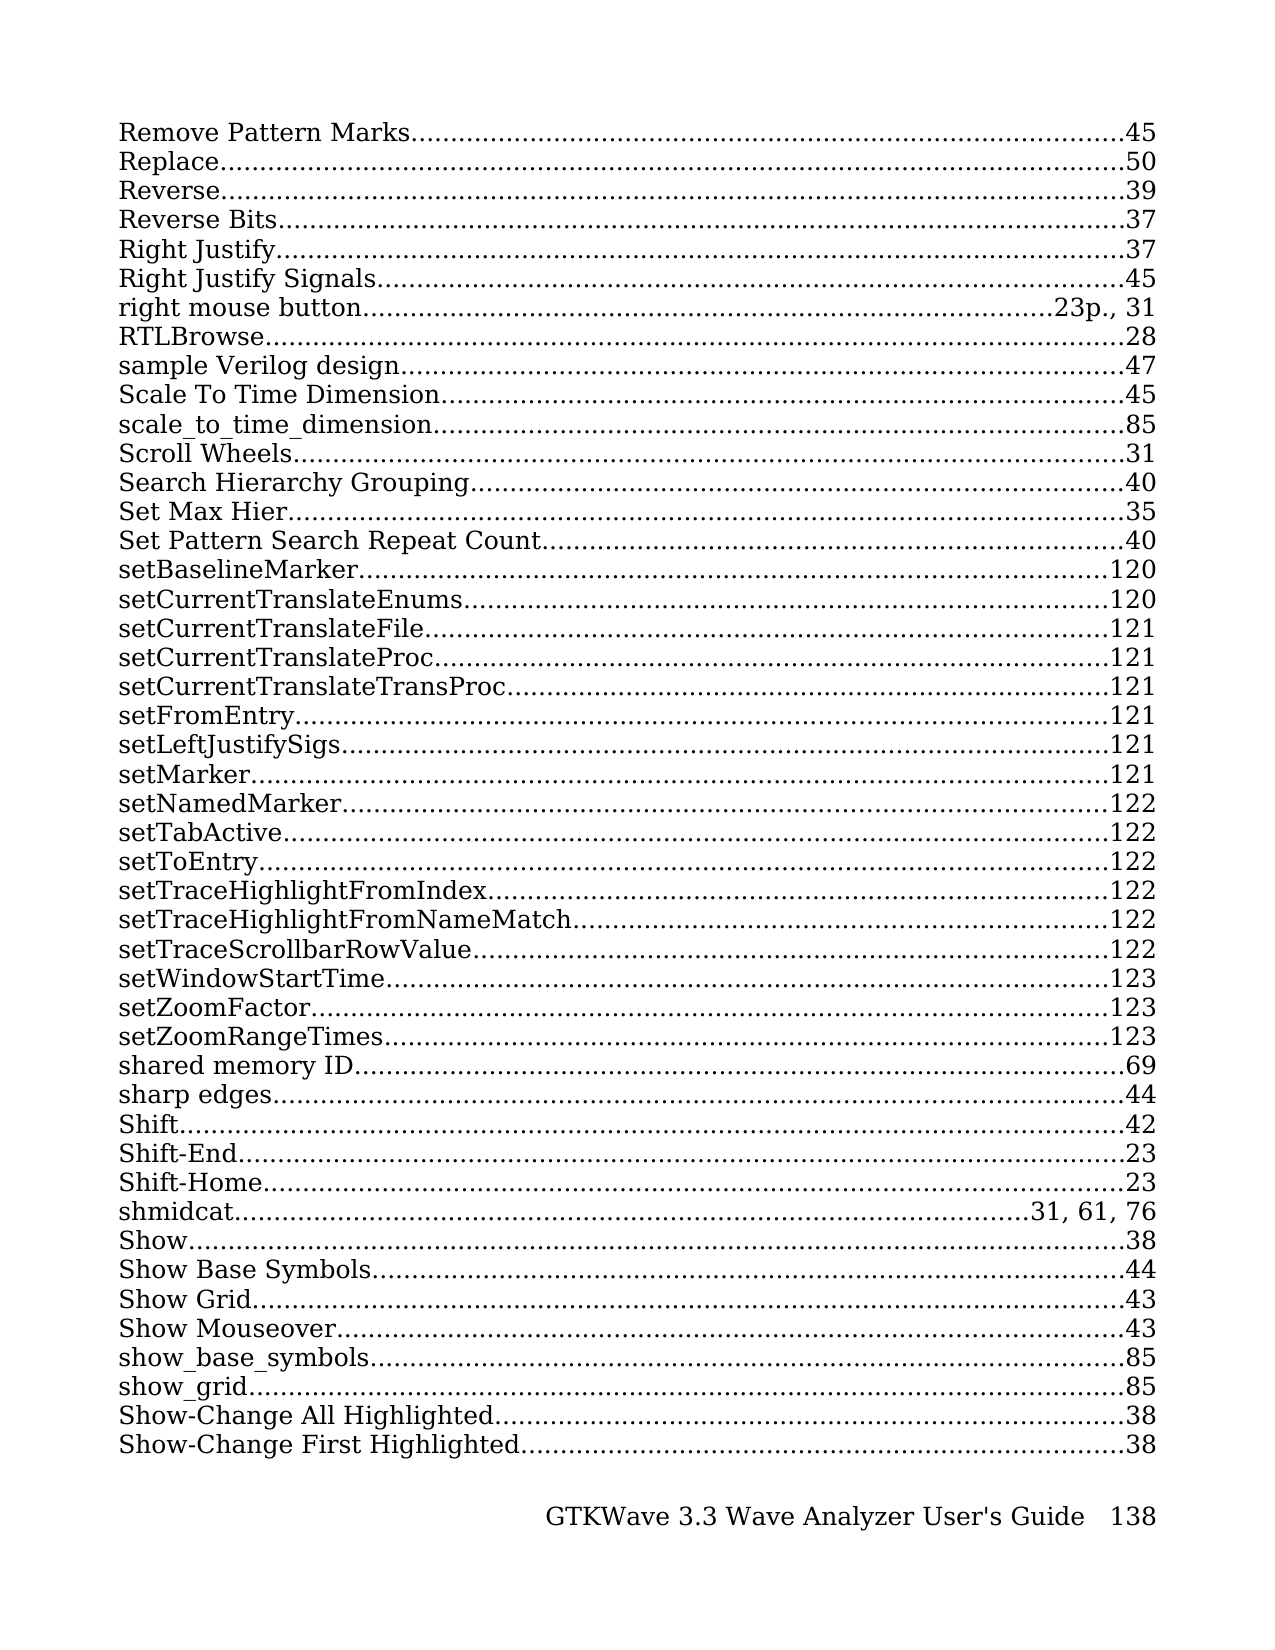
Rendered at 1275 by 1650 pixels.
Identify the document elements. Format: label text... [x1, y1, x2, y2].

text setBaselineMarker 120 [118, 556, 1157, 585]
text sharp edges 44 [118, 1081, 1157, 1110]
text show_grid 85 [118, 1372, 1157, 1401]
text setCurrentTranslateFile 121 [118, 614, 1157, 643]
text setMarker 121 [118, 760, 1157, 789]
text setLeftJustifySigs 121 [118, 731, 1157, 760]
text setWindowStartTime 123 [118, 964, 1157, 993]
text Set Pattern Search Repeat Count 40 [118, 526, 1157, 556]
text Show 38 [118, 1226, 1157, 1256]
text Show-Change All Highlighted 38 [118, 1401, 1157, 1431]
text Search Hierarchy Grouping 40 [118, 468, 1157, 497]
text Remove Pattern Marks 45 [118, 118, 1157, 147]
text setNamedMarker 122 [118, 789, 1157, 818]
text setTabActive 122 [118, 818, 1157, 847]
text Reverse 39 [118, 176, 1157, 206]
text shmidcat 31, 61, 76 [118, 1197, 1157, 1226]
text Reverse Bits 37 [118, 206, 1157, 235]
text setTraceScrollbarRowValue 122 [118, 935, 1157, 964]
text Show-Change First Highlighted 38 [118, 1431, 1157, 1460]
text Show Base Symbols 44 [118, 1256, 1157, 1285]
text Scale To Time Dimension 45 [118, 381, 1157, 410]
text Shift-End 23 [118, 1139, 1157, 1168]
text setZoomRangeTimes 123 [118, 1022, 1157, 1051]
text Scroll Wheels 31 [118, 439, 1157, 468]
text sample Verilog design 47 [118, 351, 1157, 381]
text Replace 50 [118, 147, 1157, 176]
text Set Max Hier 35 [118, 497, 1157, 526]
text setCurrentTranslateTransProc 121 [118, 672, 1157, 701]
text show_base_symbols 85 [118, 1343, 1157, 1372]
text setToEntry 122 [118, 847, 1157, 876]
text Shift 42 [118, 1110, 1157, 1139]
text Right Justify Signals 45 [118, 264, 1157, 293]
text setCurrentTranslateEnums 120 [118, 585, 1157, 614]
text Show Mouseover 43 [118, 1314, 1157, 1343]
text setTraceHighlightFromIndex 122 [118, 876, 1157, 906]
text setZoomFactor 123 [118, 993, 1157, 1022]
text Shift-Home 23 [118, 1168, 1157, 1197]
text setFromEntry 121 [118, 701, 1157, 731]
text scale_to_time_dimension 85 [118, 410, 1157, 439]
text setCurrentTranslateProc 121 [118, 643, 1157, 672]
text Right Justify 37 [118, 235, 1157, 264]
text Show Grid 43 [118, 1285, 1157, 1314]
text RTLBrowse 28 [118, 322, 1157, 351]
text shared memory ID 69 [118, 1051, 1157, 1081]
text right mouse button 23p., 31 [118, 293, 1157, 322]
text setTraceHighlightFromNameMatch 122 [118, 906, 1157, 935]
